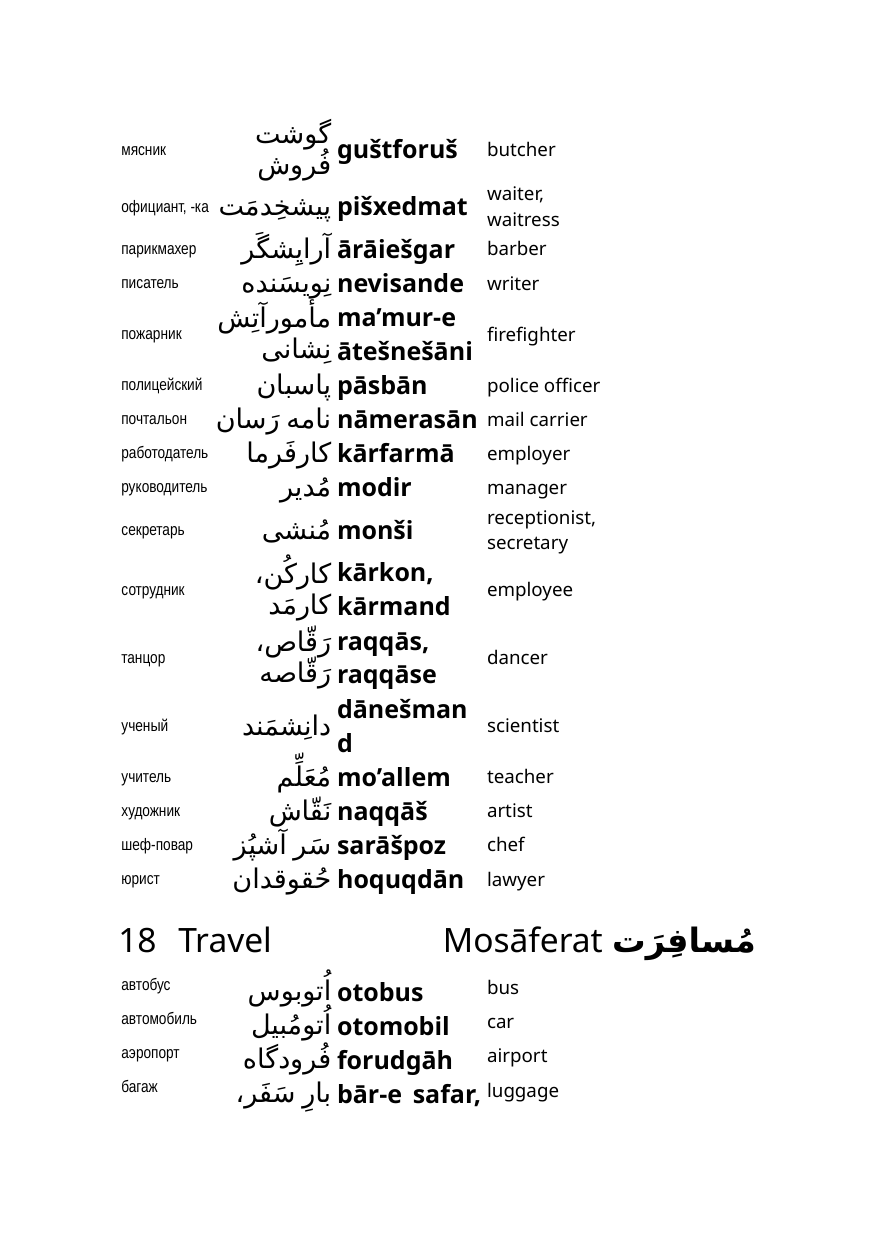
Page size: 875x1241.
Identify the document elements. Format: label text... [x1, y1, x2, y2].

table_cell юрист [118, 862, 212, 896]
table_cell scientist [484, 691, 615, 759]
subtitle Travel Mosāferat مُسافِرَت [118, 916, 756, 962]
table_cell ma’mur-e ātešnešāni [334, 300, 484, 368]
table_cell танцор [118, 623, 212, 691]
table_cell آرایِشگَر [212, 231, 334, 266]
table_cell pišxedmat [334, 180, 484, 231]
table_cell секретарь [118, 504, 212, 555]
table_cell писатель [118, 266, 212, 299]
table_cell police officer [484, 368, 615, 402]
table_header bus [484, 975, 615, 1009]
table_cell аэропорт [118, 1043, 212, 1077]
table_cell butcher [484, 118, 615, 180]
table_cell nāmerasān [334, 402, 484, 436]
table_cell hoquqdān [334, 862, 484, 896]
table_cell پاسبان [212, 368, 334, 402]
table_header otobus [334, 975, 484, 1009]
table_cell парикмахер [118, 231, 212, 266]
table_cell حُقوقدان [212, 862, 334, 896]
table_cell airport [484, 1043, 615, 1077]
table_cell رَقّاص، رَقّاصه [212, 623, 334, 691]
table_cell employee [484, 555, 615, 623]
table_cell шеф-повар [118, 828, 212, 862]
table_cell mail carrier [484, 402, 615, 436]
table_cell официант, -ка [118, 180, 212, 231]
table_cell نَقّاش [212, 794, 334, 827]
table_cell ученый [118, 691, 212, 759]
table_cell نامه رَسان [212, 402, 334, 436]
table_cell автомобиль [118, 1009, 212, 1043]
table_cell nevisande [334, 266, 484, 299]
table_cell багаж [118, 1077, 212, 1111]
table_cell полицейский [118, 368, 212, 402]
table_cell car [484, 1009, 615, 1043]
table_cell bār-e safar, [334, 1077, 484, 1111]
table_cell raqqās, raqqāse [334, 623, 484, 691]
table_cell دانِشمَند [212, 691, 334, 759]
table_cell работодатель [118, 436, 212, 470]
table_cell مُنشی [212, 504, 334, 555]
table_cell forudgāh [334, 1043, 484, 1077]
table_header اُتوبوس [212, 975, 334, 1009]
table_cell پیشخِدمَت [212, 180, 334, 231]
table_cell chef [484, 828, 615, 862]
table_cell руководитель [118, 470, 212, 504]
table_cell manager [484, 470, 615, 504]
table_cell اُتومُبیل [212, 1009, 334, 1043]
table_header автобус [118, 975, 212, 1009]
table_cell pāsbān [334, 368, 484, 402]
table_cell artist [484, 794, 615, 827]
table_cell kārkon, kārmand [334, 555, 484, 623]
table_cell writer [484, 266, 615, 299]
table_cell dancer [484, 623, 615, 691]
table_cell مُعَلِّم [212, 759, 334, 793]
table_cell пожарник [118, 300, 212, 368]
table_cell مُدیر [212, 470, 334, 504]
table_cell receptionist, secretary [484, 504, 615, 555]
table_cell monši [334, 504, 484, 555]
table_cell teacher [484, 759, 615, 793]
table_cell فُرودگاه [212, 1043, 334, 1077]
table_cell otomobil [334, 1009, 484, 1043]
table_cell dānešmand [334, 691, 484, 759]
table_cell employer [484, 436, 615, 470]
table_cell сотрудник [118, 555, 212, 623]
table_cell kārfarmā [334, 436, 484, 470]
table_cell guštforuš [334, 118, 484, 180]
table_cell سَر آشپُز [212, 828, 334, 862]
table_cell ārāiešgar [334, 231, 484, 266]
table_cell modir [334, 470, 484, 504]
table_cell lawyer [484, 862, 615, 896]
table_cell barber [484, 231, 615, 266]
table_cell کارکُن، کارمَد [212, 555, 334, 623]
table_cell sarāšpoz [334, 828, 484, 862]
table_cell بارِ سَفَر، [212, 1077, 334, 1111]
table_cell مأمورآتِش نِشانی [212, 300, 334, 368]
table_cell نِویسَنده [212, 266, 334, 299]
table_cell учитель [118, 759, 212, 793]
table_cell firefighter [484, 300, 615, 368]
table_cell почтальон [118, 402, 212, 436]
table_cell мясник [118, 118, 212, 180]
table_cell waiter, waitress [484, 180, 615, 231]
table_cell کارفَرما [212, 436, 334, 470]
table_cell luggage [484, 1077, 615, 1111]
table_cell mo’allem [334, 759, 484, 793]
table_cell naqqāš [334, 794, 484, 827]
table_cell گوشت فُروش [212, 118, 334, 180]
table_cell художник [118, 794, 212, 827]
